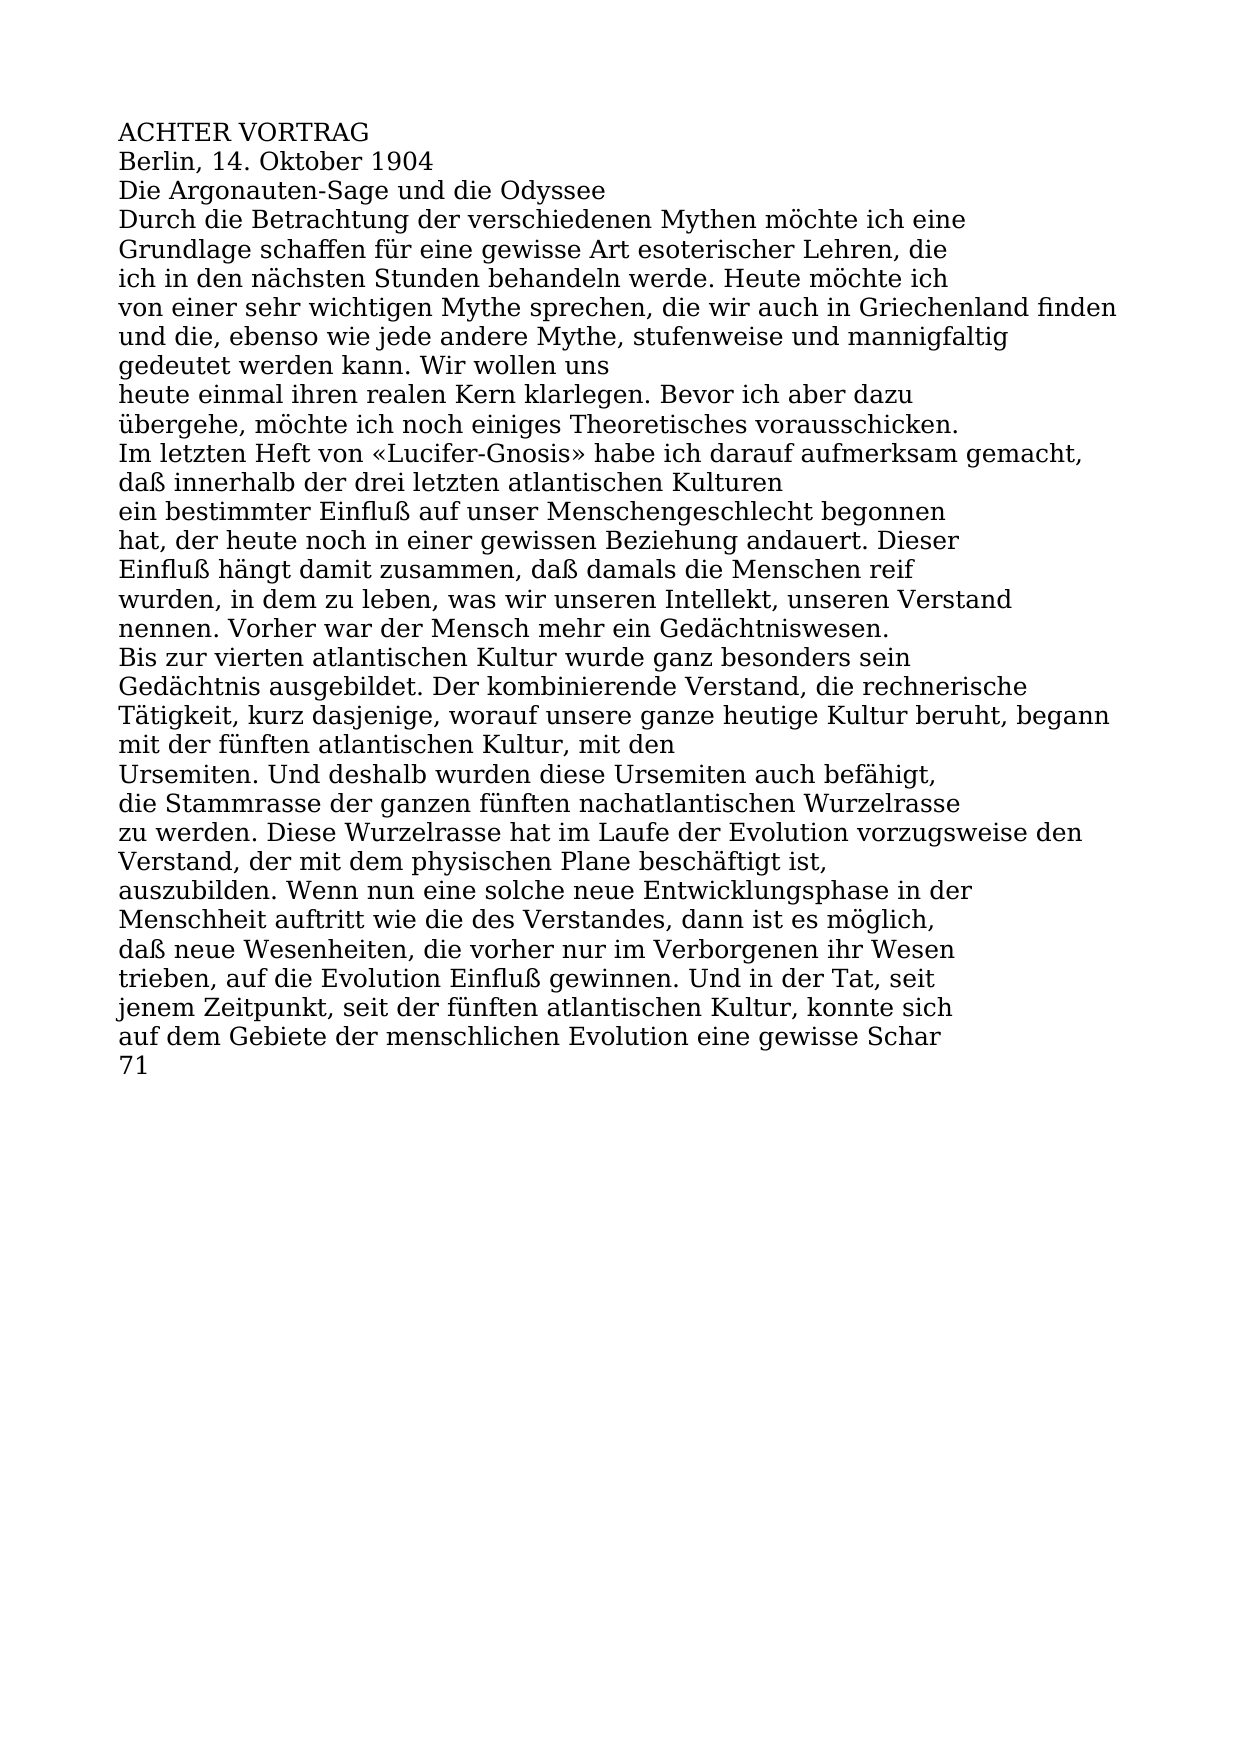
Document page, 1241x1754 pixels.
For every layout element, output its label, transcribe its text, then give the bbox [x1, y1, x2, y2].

text hat, der heute noch in einer gewissen Beziehung andauert. Dieser [118, 526, 1122, 556]
text auszubilden. Wenn nun eine solche neue Entwicklungsphase in der [118, 876, 1122, 906]
text Ursemiten. Und deshalb wurden diese Ursemiten auch befähigt, [118, 760, 1122, 789]
text Grundlage schaffen für eine gewisse Art esoterischer Lehren, die [118, 235, 1122, 264]
text ein bestimmter Einfluß auf unser Menschengeschlecht begonnen [118, 497, 1122, 526]
text zu werden. Diese Wurzelrasse hat im Laufe der Evolution vorzugsweise den Verstand, der mit dem physischen Plane beschäftigt ist, [118, 818, 1122, 876]
text jenem Zeitpunkt, seit der fünften atlantischen Kultur, konnte sich [118, 993, 1122, 1022]
text daß neue Wesenheiten, die vorher nur im Verborgenen ihr Wesen [118, 935, 1122, 964]
text trieben, auf die Evolution Einfluß gewinnen. Und in der Tat, seit [118, 964, 1122, 993]
text auf dem Gebiete der menschlichen Evolution eine gewisse Schar [118, 1022, 1122, 1051]
text Die Argonauten-Sage und die Odyssee [118, 176, 1122, 206]
text Berlin, 14. Oktober 1904 [118, 147, 1122, 176]
text Menschheit auftritt wie die des Verstandes, dann ist es möglich, [118, 906, 1122, 935]
text die Stammrasse der ganzen fünften nachatlantischen Wurzelrasse [118, 789, 1122, 818]
text ich in den nächsten Stunden behandeln werde. Heute möchte ich [118, 264, 1122, 293]
text Im letzten Heft von «Lucifer-Gnosis» habe ich darauf aufmerksam gemacht, daß innerhalb der drei letzten atlantischen Kulturen [118, 439, 1122, 497]
text wurden, in dem zu leben, was wir unseren Intellekt, unseren Verstand nennen. Vorher war der Mensch mehr ein Gedächtniswesen. [118, 585, 1122, 643]
text Gedächtnis ausgebildet. Der kombinierende Verstand, die rechnerische Tätigkeit, kurz dasjenige, worauf unsere ganze heutige Kultur beruht, begann mit der fünften atlantischen Kultur, mit den [118, 672, 1122, 760]
text Durch die Betrachtung der verschiedenen Mythen möchte ich eine [118, 206, 1122, 235]
text ACHTER VORTRAG [118, 118, 1122, 147]
text Einfluß hängt damit zusammen, daß damals die Menschen reif [118, 556, 1122, 585]
text von einer sehr wichtigen Mythe sprechen, die wir auch in Griechenland finden und die, ebenso wie jede andere Mythe, stufenweise und mannigfaltig gedeutet werden kann. Wir wollen uns [118, 293, 1122, 381]
text Bis zur vierten atlantischen Kultur wurde ganz besonders sein [118, 643, 1122, 672]
text übergehe, möchte ich noch einiges Theoretisches vorausschicken. [118, 410, 1122, 439]
text 71 [118, 1051, 1122, 1081]
text heute einmal ihren realen Kern klarlegen. Bevor ich aber dazu [118, 381, 1122, 410]
